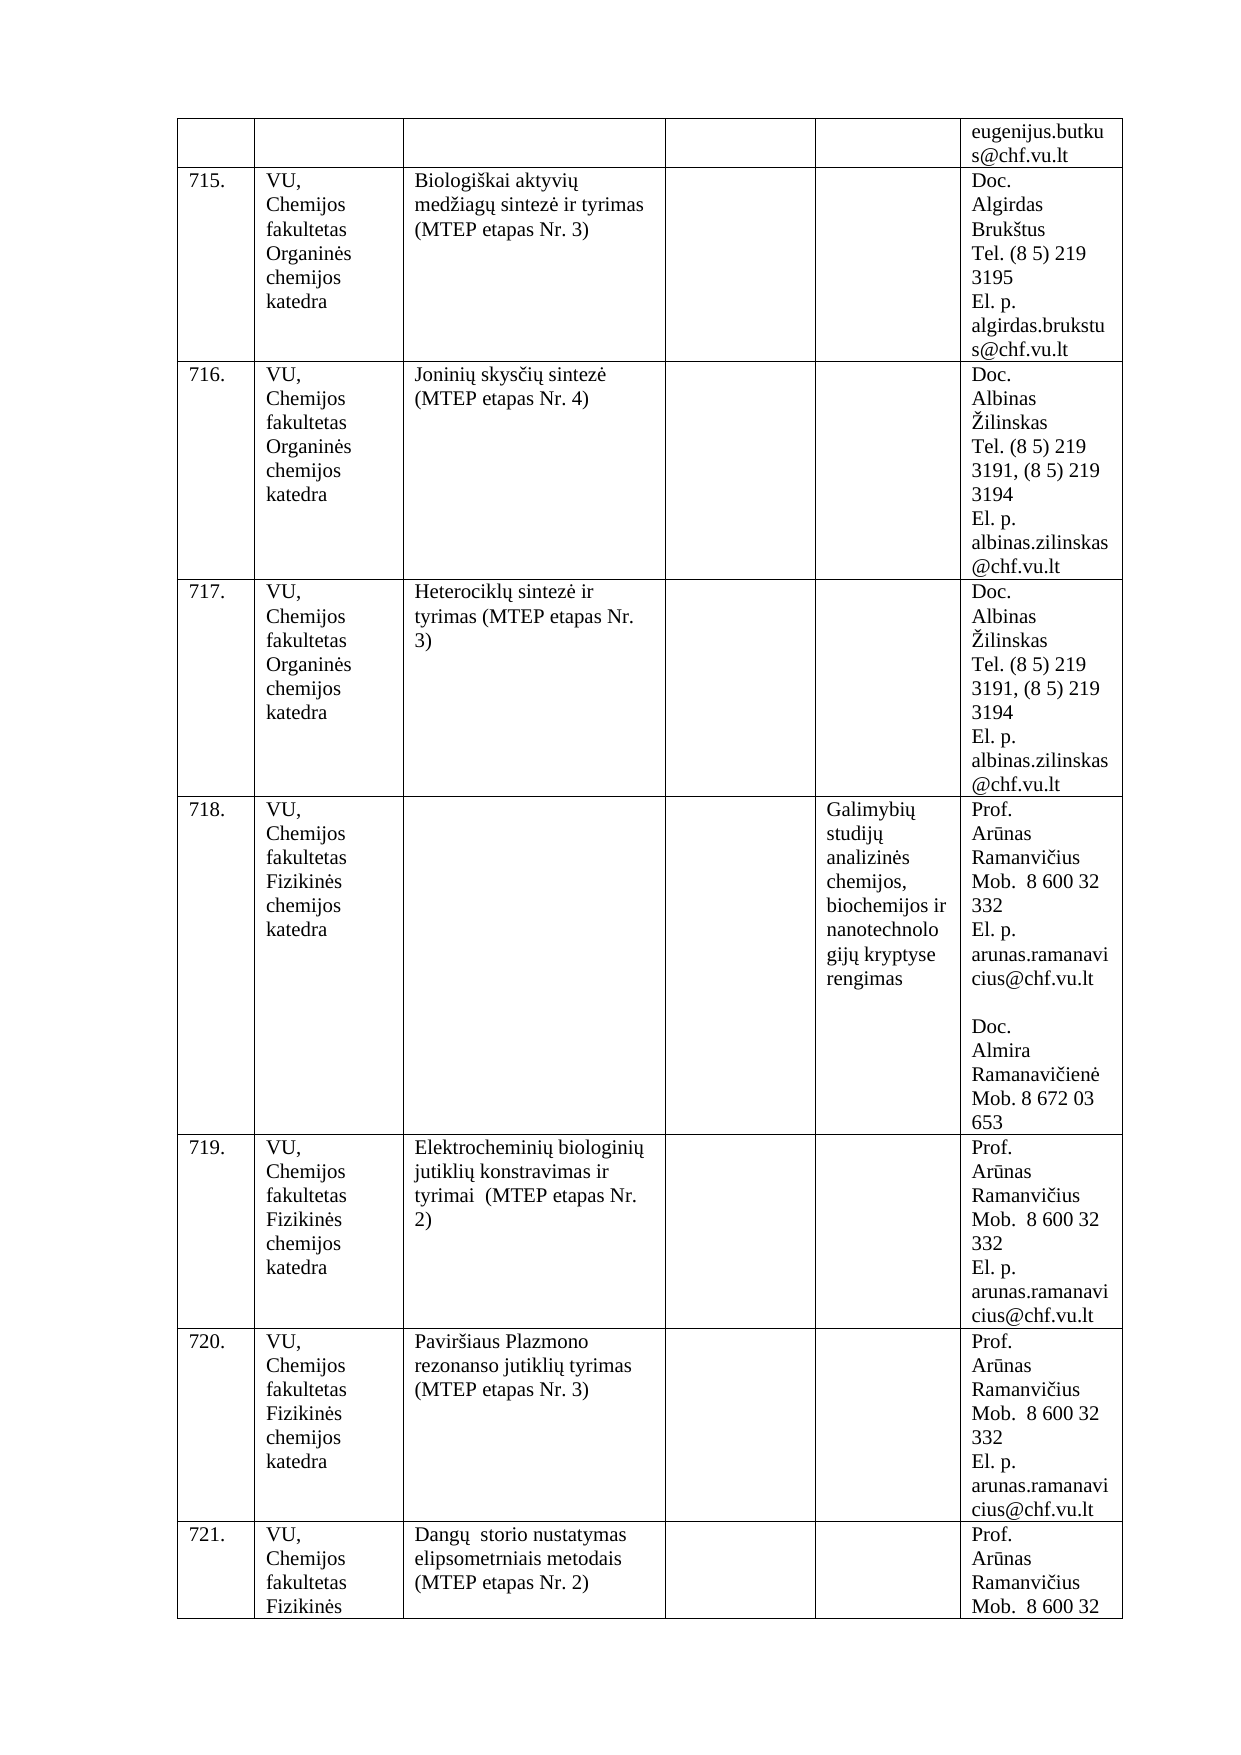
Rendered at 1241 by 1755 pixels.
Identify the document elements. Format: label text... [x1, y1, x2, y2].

table_cell 721. [178, 1522, 254, 1618]
table_cell VU, Chemijos fakultetas Fizikinės chemijos katedra [255, 1329, 403, 1521]
table_cell [404, 119, 665, 167]
table_cell 716. [178, 362, 254, 578]
table_cell [404, 797, 665, 1134]
table_cell VU, Chemijos fakultetas Fizikinės chemijos katedra [255, 797, 403, 1134]
table_cell 718. [178, 797, 254, 1134]
table_cell [666, 797, 815, 1134]
table_cell Elektrocheminių biologinių jutiklių konstravimas ir tyrimai (MTEP etapas Nr. 2) [404, 1135, 665, 1327]
table_cell [816, 1329, 960, 1521]
table_cell [666, 168, 815, 361]
table_cell Prof. Arūnas Ramanvičius Mob. 8 600 32 332 El. p. arunas.ramanavicius@chf.vu.lt [961, 1329, 1122, 1521]
table_cell 719. [178, 1135, 254, 1327]
table_cell 715. [178, 168, 254, 361]
table_cell [816, 362, 960, 578]
table_cell [666, 1522, 815, 1618]
table_cell VU, Chemijos fakultetas Fizikinės [255, 1522, 403, 1618]
table_cell Doc. Algirdas Brukštus Tel. (8 5) 219 3195 El. p. algirdas.brukstus@chf.vu.lt [961, 168, 1122, 361]
table_cell Prof. Arūnas Ramanvičius Mob. 8 600 32 332 El. p. arunas.ramanavicius@chf.vu.lt Doc. Almira Ramanavičienė Mob. 8 672 03 653 [961, 797, 1122, 1134]
table_cell [816, 119, 960, 167]
table_cell VU, Chemijos fakultetas Organinės chemijos katedra [255, 362, 403, 578]
table_cell [816, 1135, 960, 1327]
table_cell [666, 362, 815, 578]
table_cell Galimybių studijų analizinės chemijos, biochemijos ir nanotechnologijų kryptyse rengimas [816, 797, 960, 1134]
table_cell [816, 1522, 960, 1618]
table_cell [666, 1135, 815, 1327]
table_cell Doc. Albinas Žilinskas Tel. (8 5) 219 3191, (8 5) 219 3194 El. p. albinas.zilinskas@chf.vu.lt [961, 580, 1122, 796]
table_cell [666, 119, 815, 167]
table_cell VU, Chemijos fakultetas Fizikinės chemijos katedra [255, 1135, 403, 1327]
table_cell [666, 580, 815, 796]
table_cell eugenijus.butkus@chf.vu.lt [961, 119, 1122, 167]
table_cell [666, 1329, 815, 1521]
table_cell Heterociklų sintezė ir tyrimas (MTEP etapas Nr. 3) [404, 580, 665, 796]
table_cell Doc. Albinas Žilinskas Tel. (8 5) 219 3191, (8 5) 219 3194 El. p. albinas.zilinskas@chf.vu.lt [961, 362, 1122, 578]
table_cell [816, 580, 960, 796]
table_cell [816, 168, 960, 361]
table_cell 717. [178, 580, 254, 796]
table_cell [255, 119, 403, 167]
table_cell Paviršiaus Plazmono rezonanso jutiklių tyrimas (MTEP etapas Nr. 3) [404, 1329, 665, 1521]
table_cell Prof. Arūnas Ramanvičius Mob. 8 600 32 [961, 1522, 1122, 1618]
table_cell Prof. Arūnas Ramanvičius Mob. 8 600 32 332 El. p. arunas.ramanavicius@chf.vu.lt [961, 1135, 1122, 1327]
table_cell Dangų storio nustatymas elipsometrniais metodais (MTEP etapas Nr. 2) [404, 1522, 665, 1618]
table_cell Joninių skysčių sintezė (MTEP etapas Nr. 4) [404, 362, 665, 578]
table_cell VU, Chemijos fakultetas Organinės chemijos katedra [255, 168, 403, 361]
table_cell Biologiškai aktyvių medžiagų sintezė ir tyrimas (MTEP etapas Nr. 3) [404, 168, 665, 361]
table_cell VU, Chemijos fakultetas Organinės chemijos katedra [255, 580, 403, 796]
table_cell 720. [178, 1329, 254, 1521]
table_cell [178, 119, 254, 167]
